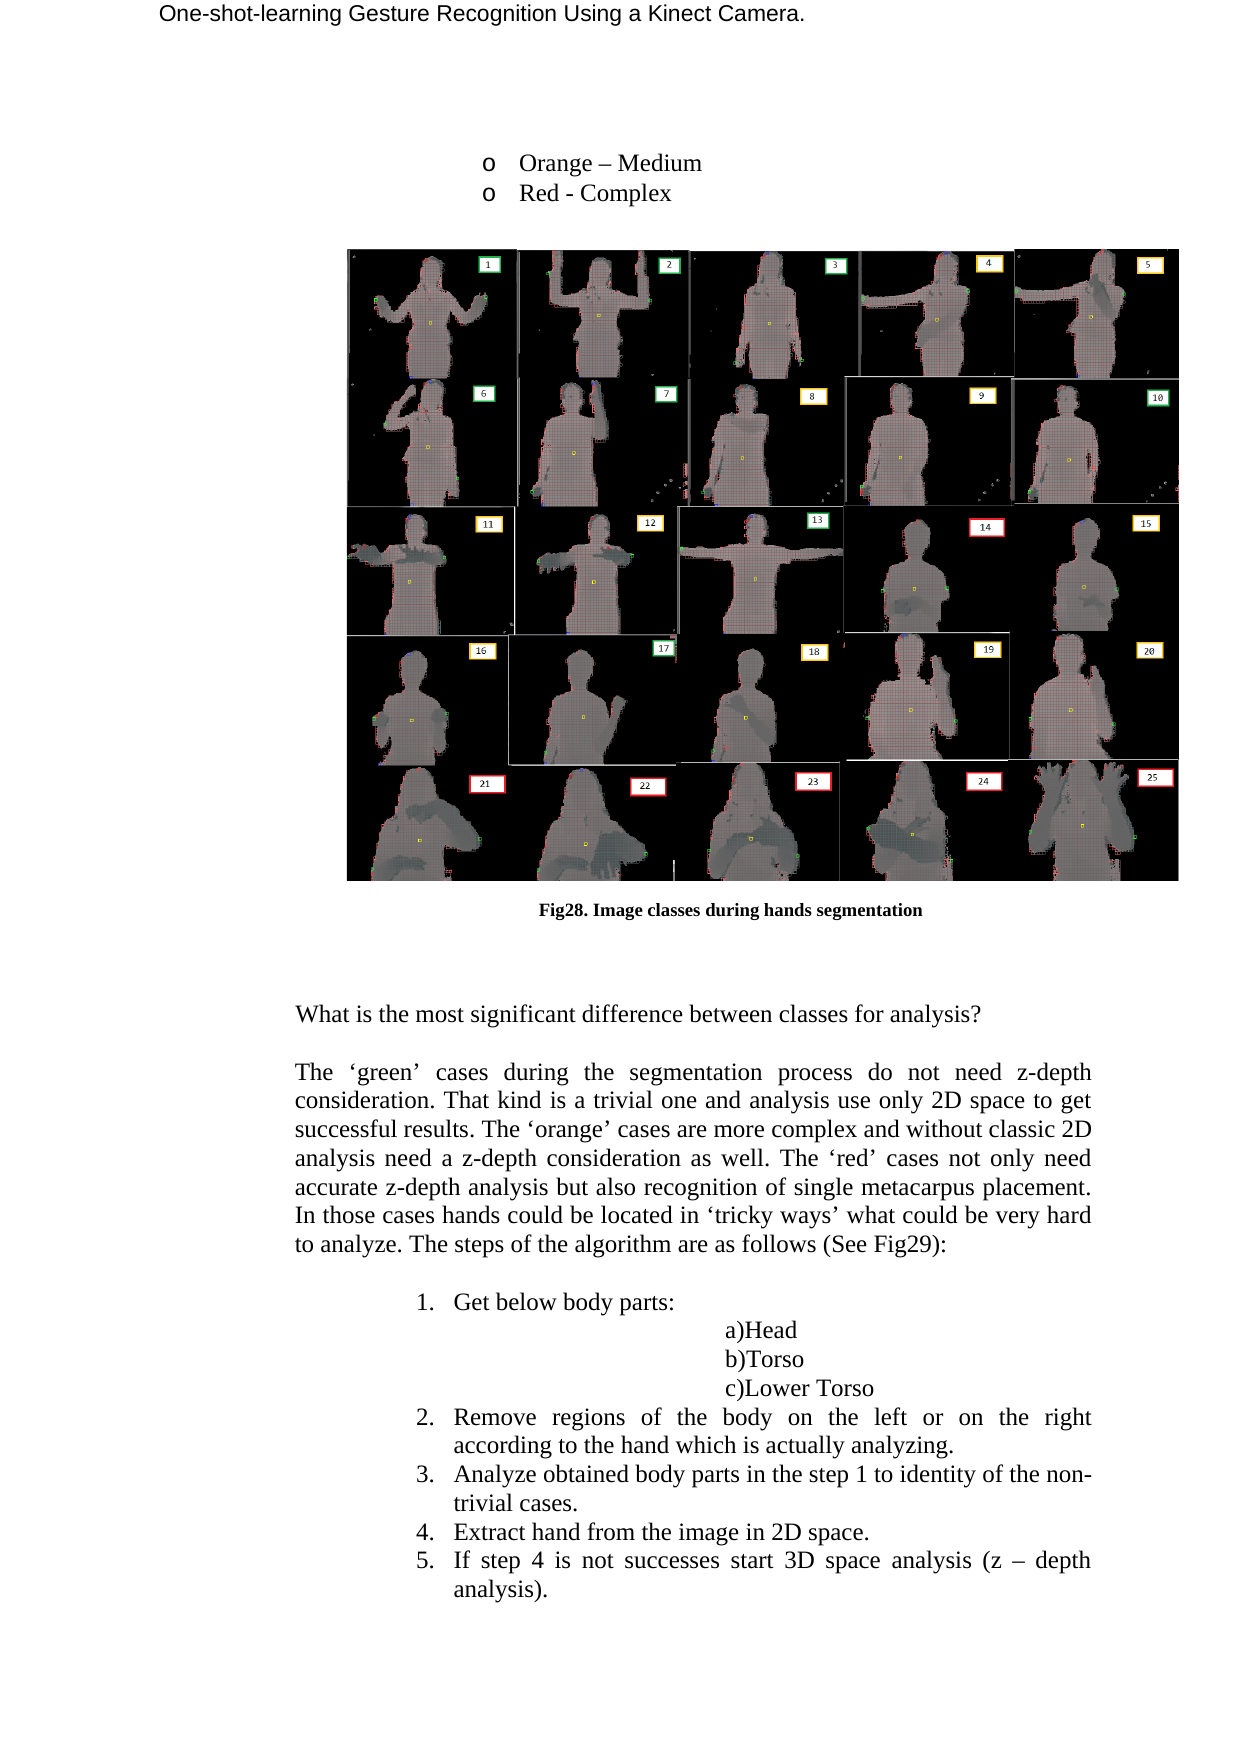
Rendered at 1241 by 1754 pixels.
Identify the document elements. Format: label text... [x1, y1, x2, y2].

list Get below body parts: [416, 1287, 1093, 1315]
text The ‘green’ cases during the segmentation process do not need z-depth consideration. That kind is a trivial one and analysis use only 2D space to get successful results. The ‘orange’ cases are more complex and without classic 2D analysis need a z-depth consideration as well. The ‘red’ cases not only need accurate z-depth analysis but also recognition of single metacarpus placement. In those cases hands could be located in ‘tricky ways’ what could be very hard to analyze. The steps of the algorithm are as follows (See Fig29): [294, 1057, 1093, 1258]
text What is the most significant difference between classes for analysis? [148, 999, 1093, 1028]
list Torso [725, 1344, 1093, 1373]
list Analyze obtained body parts in the step 1 to identity of the non-trivial cases. [416, 1459, 1093, 1517]
list Extract hand from the image in 2D space. [416, 1517, 1093, 1545]
text Fig28. Image classes during hands segmentation [295, 899, 1093, 921]
list Orange – Medium [481, 148, 1093, 178]
list Head [725, 1315, 1093, 1344]
list Lower Torso [725, 1373, 1093, 1402]
list Remove regions of the body on the left or on the right according to the hand which is actually analyzing. [416, 1402, 1093, 1459]
list Red - Complex [481, 178, 1093, 209]
list If step 4 is not successes start 3D space analysis (z – depth analysis). [416, 1545, 1093, 1603]
